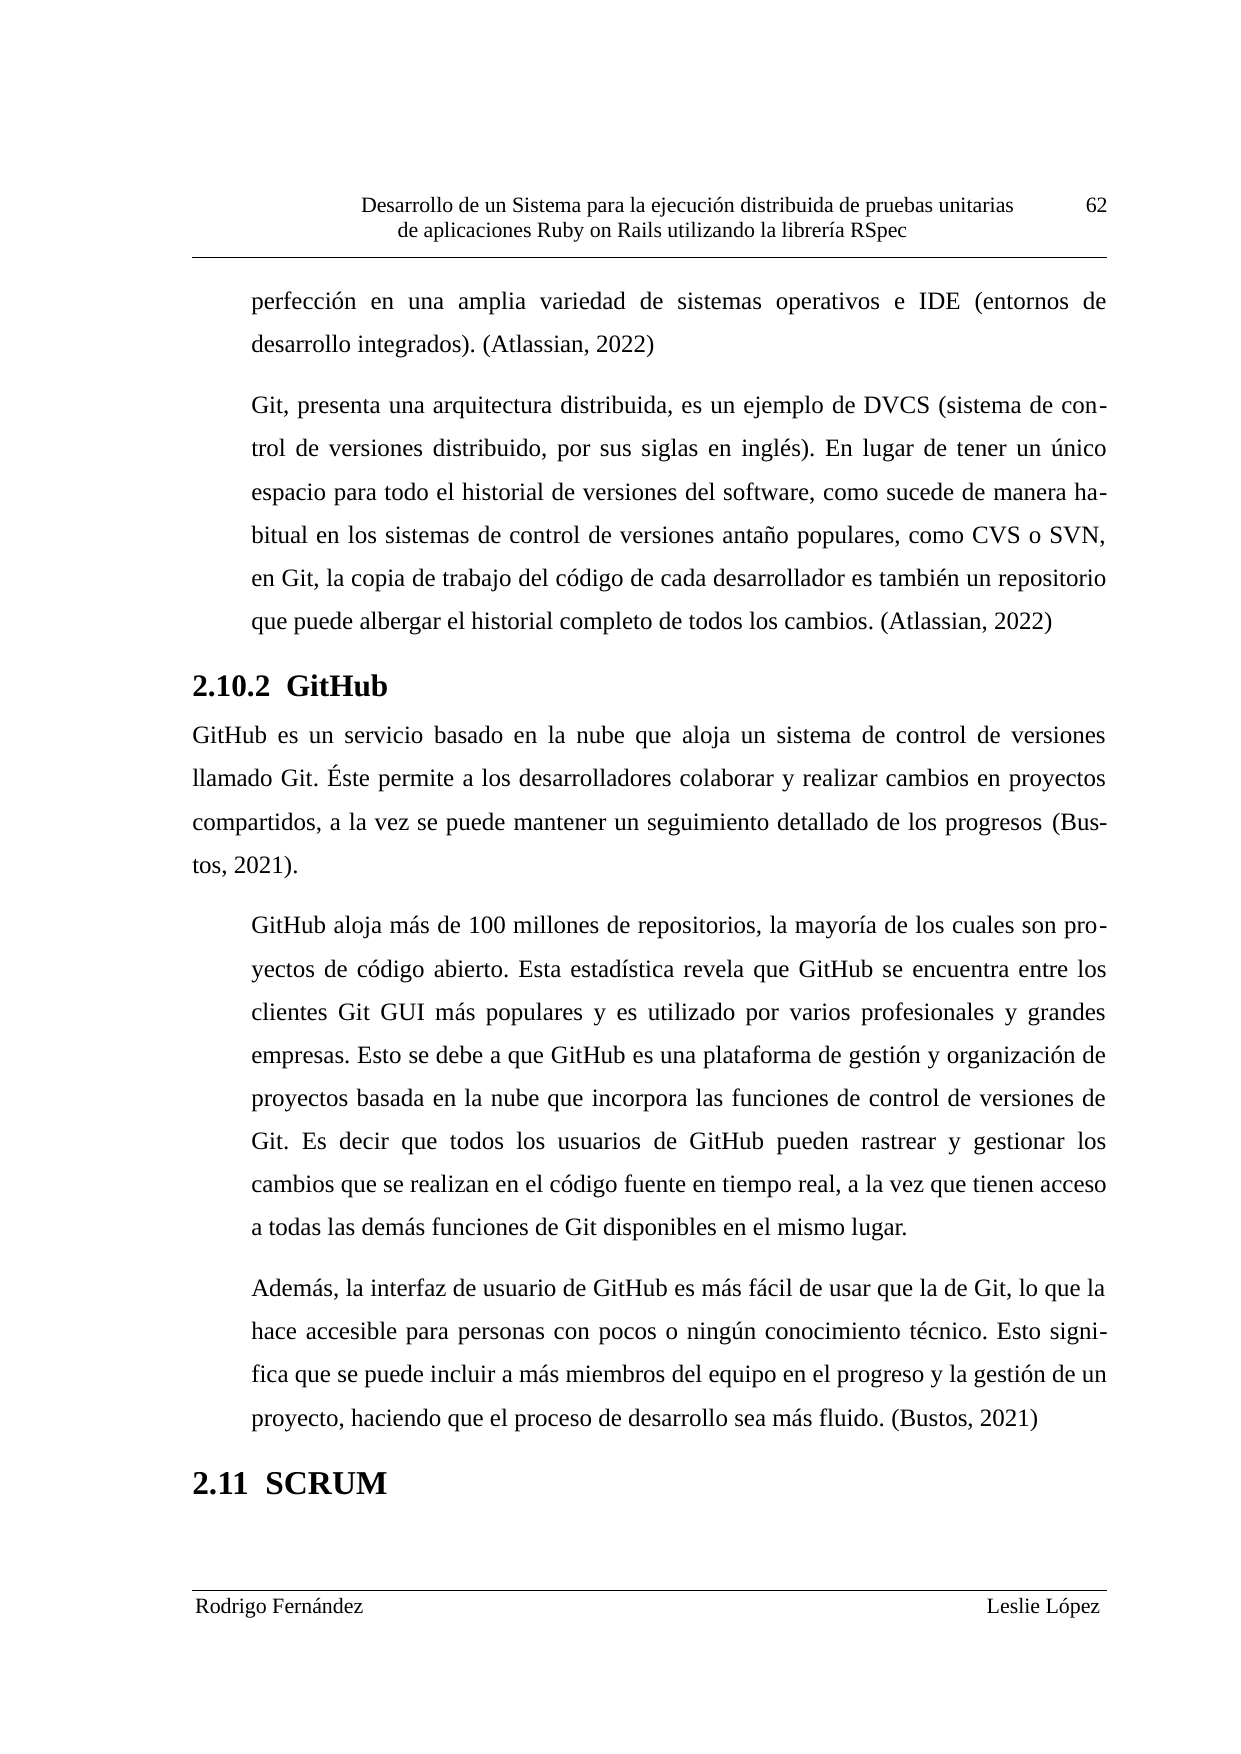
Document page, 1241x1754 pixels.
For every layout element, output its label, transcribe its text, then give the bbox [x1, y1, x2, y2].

text GitHub aloja más de 100 millones de repositorios, la mayoría de los cuales son pro­yectos de código abierto. Esta estadística revela que GitHub se encuentra entre los clientes Git GUI más populares y es utilizado por varios profesionales y grandes empresas. Esto se debe a que GitHub es una plataforma de gestión y organización de proyectos basada en la nube que incorpora las funciones de control de versiones de Git. Es decir que todos los usuarios de GitHub pueden rastrear y gestionar los cambios que se realizan en el código fuente en tiempo real, a la vez que tienen acceso a todas las demás funciones de Git disponibles en el mismo lugar. [251, 911, 1107, 1241]
text perfección en una amplia variedad de sistemas operativos e IDE (entornos de desarrollo integrados). (Atlassian, 2022) [251, 286, 1107, 358]
text Git, presenta una arquitectura distribuida, es un ejemplo de DVCS (sistema de con­trol de versiones distribuido, por sus siglas en inglés). En lugar de tener un único espacio para todo el historial de versiones del software, como sucede de manera ha­bitual en los sistemas de control de versiones antaño populares, como CVS o SVN, en Git, la copia de trabajo del código de cada desarrollador es también un repositorio que puede albergar el historial completo de todos los cambios. (Atlassian, 2022)⁠ [251, 390, 1107, 635]
subtitle SCRUM [192, 1463, 1107, 1502]
text GitHub es un servicio basado en la nube que aloja un sistema de control de versiones llamado Git. Éste permite a los desarrolladores colaborar y realizar cambios en proyectos compartidos, a la vez se puede mantener un seguimiento detallado de los progresos (Bus­tos, 2021).⁠ [192, 720, 1107, 878]
subtitle GitHub [192, 667, 1107, 703]
text Además, la interfaz de usuario de GitHub es más fácil de usar que la de Git, lo que la hace accesible para personas con pocos o ningún conocimiento técnico. Esto signi­fica que se puede incluir a más miembros del equipo en el progreso y la gestión de un proyecto, haciendo que el proceso de desarrollo sea más fluido. (Bustos, 2021)⁠ [251, 1273, 1107, 1431]
